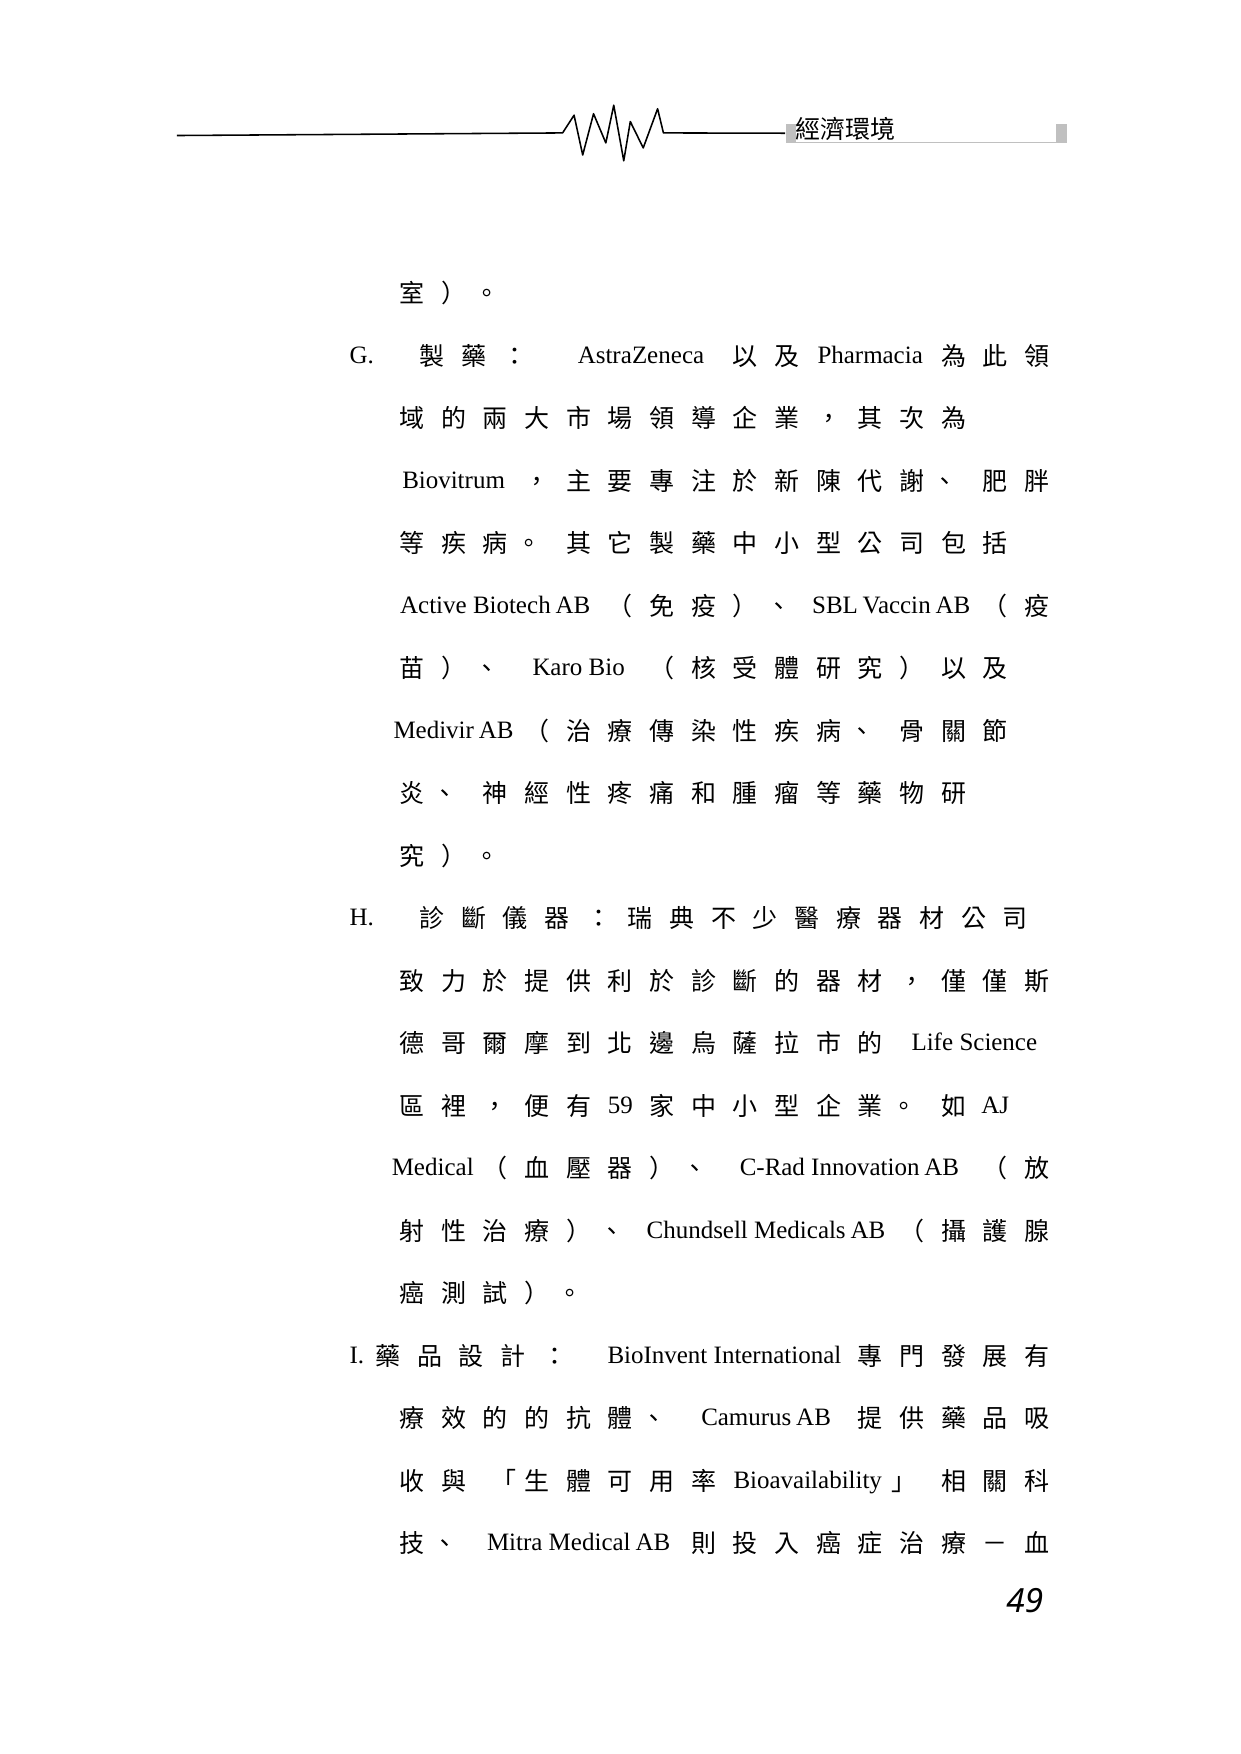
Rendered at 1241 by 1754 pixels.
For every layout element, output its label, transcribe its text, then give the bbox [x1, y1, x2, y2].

text G. 製藥：AstraZeneca以及Pharmacia為此領域的兩大市場領導企業，其次為Biovitrum，主要專注於新陳代謝、肥胖等疾病。其它製藥中小型公司包括Active Biotech AB（免疫）、SBL Vaccin AB（疫苗）、Karo Bio（核受體研究）以及Medivir AB（治療傳染性疾病、骨關節炎、神經性疼痛和腫瘤等藥物研究）。 [330, 313, 1058, 875]
text 室）。 [330, 250, 1058, 313]
text I. 藥品設計：BioInvent International專門發展有療效的的抗體、Camurus AB提供藥品吸收與「生體可用率Bioavailability」相關科技、Mitra Medical AB則投入癌症治療－血 [330, 1313, 1058, 1563]
text H. 診斷儀器：瑞典不少醫療器材公司致力於提供利於診斷的器材，僅僅斯德哥爾摩到北邊烏薩拉市的Life Science區裡，便有59家中小型企業。如AJ Medical（血壓器）、C-Rad Innovation AB（放射性治療）、Chundsell Medicals AB（攝護腺癌測試）。 [330, 875, 1058, 1313]
